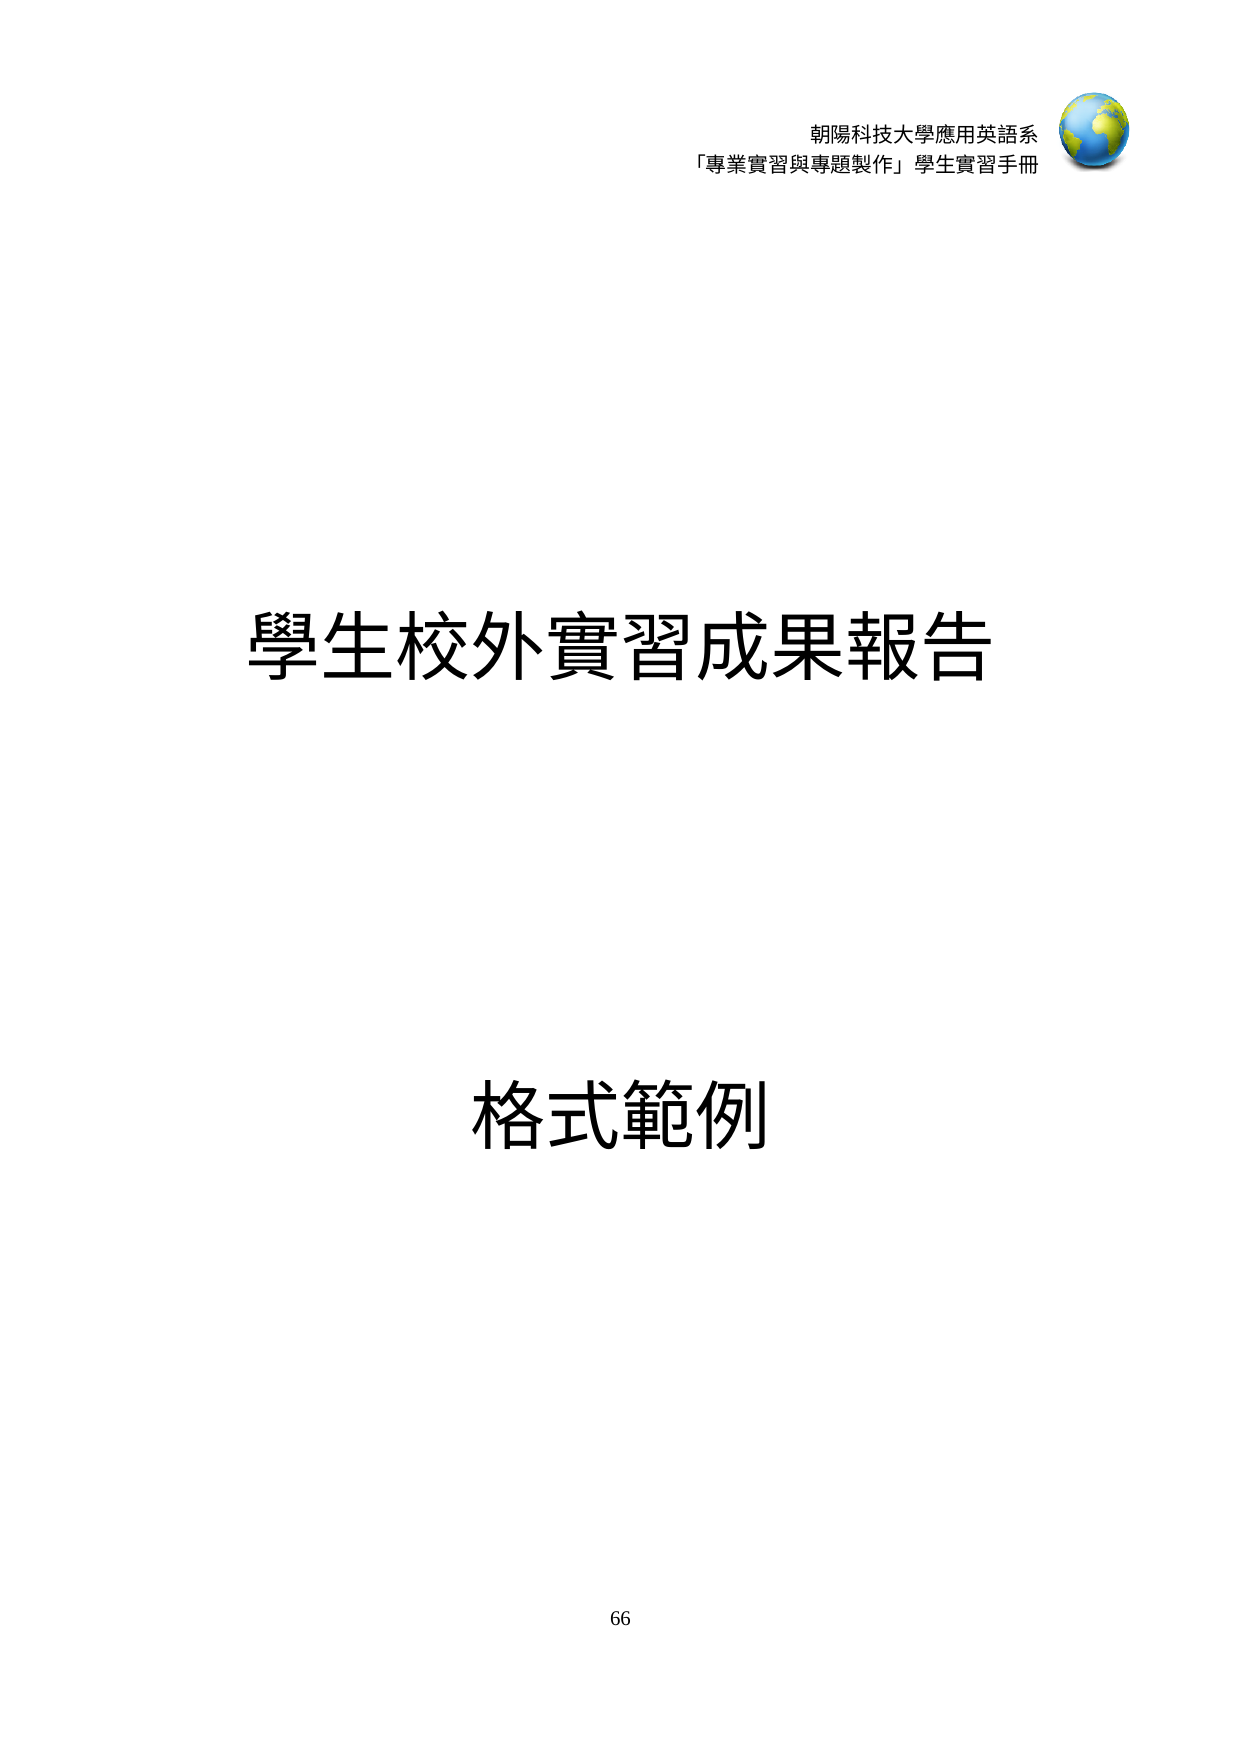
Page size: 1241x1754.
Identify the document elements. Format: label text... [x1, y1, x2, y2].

subtitle 學生校外實習成果報告 格式範例 [118, 569, 1122, 1162]
